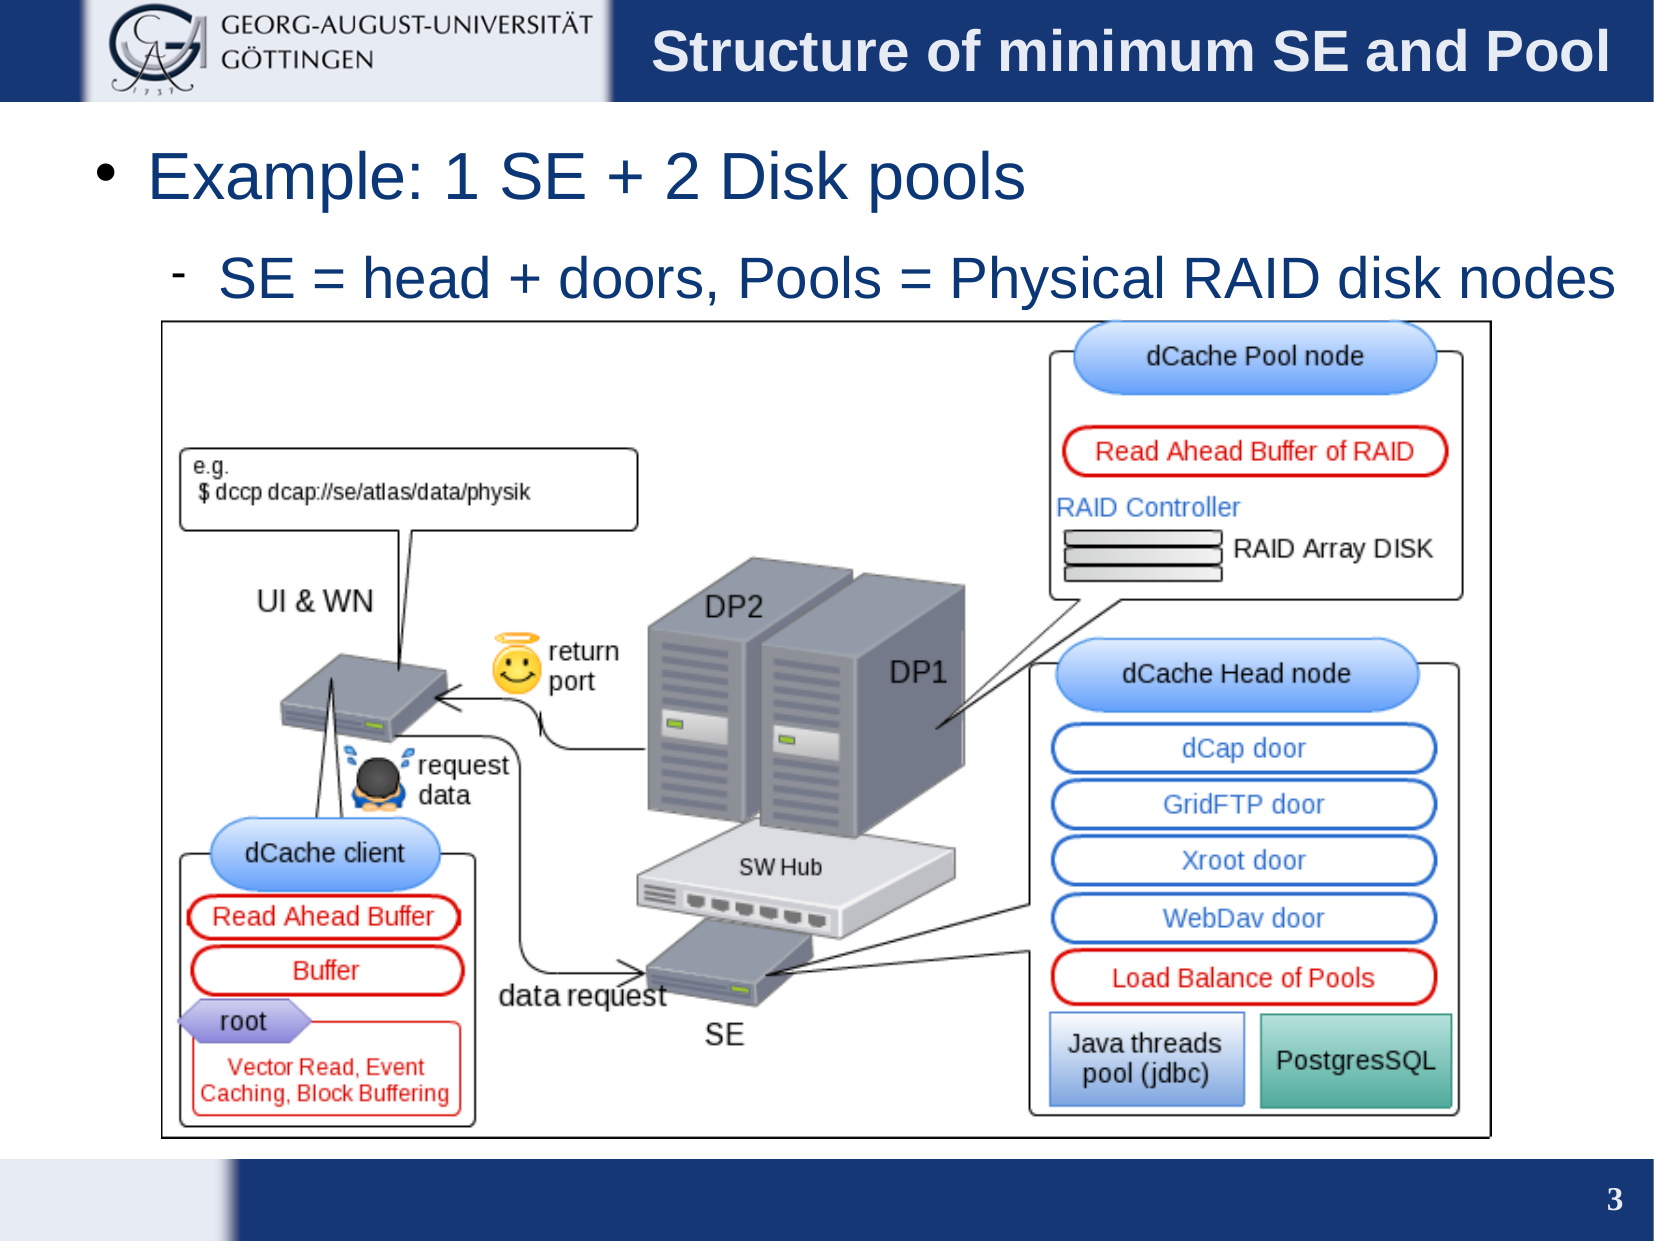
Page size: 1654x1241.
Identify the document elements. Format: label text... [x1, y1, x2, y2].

picture [0, 0, 1654, 102]
title Structure of minimum SE and Pool [637, 0, 1613, 100]
picture [161, 319, 1492, 1139]
picture [0, 1159, 1654, 1241]
list Example: 1 SE + 2 Disk pools SE = head + doors, Pools = Physical RAID disk nodes [76, 135, 1625, 308]
